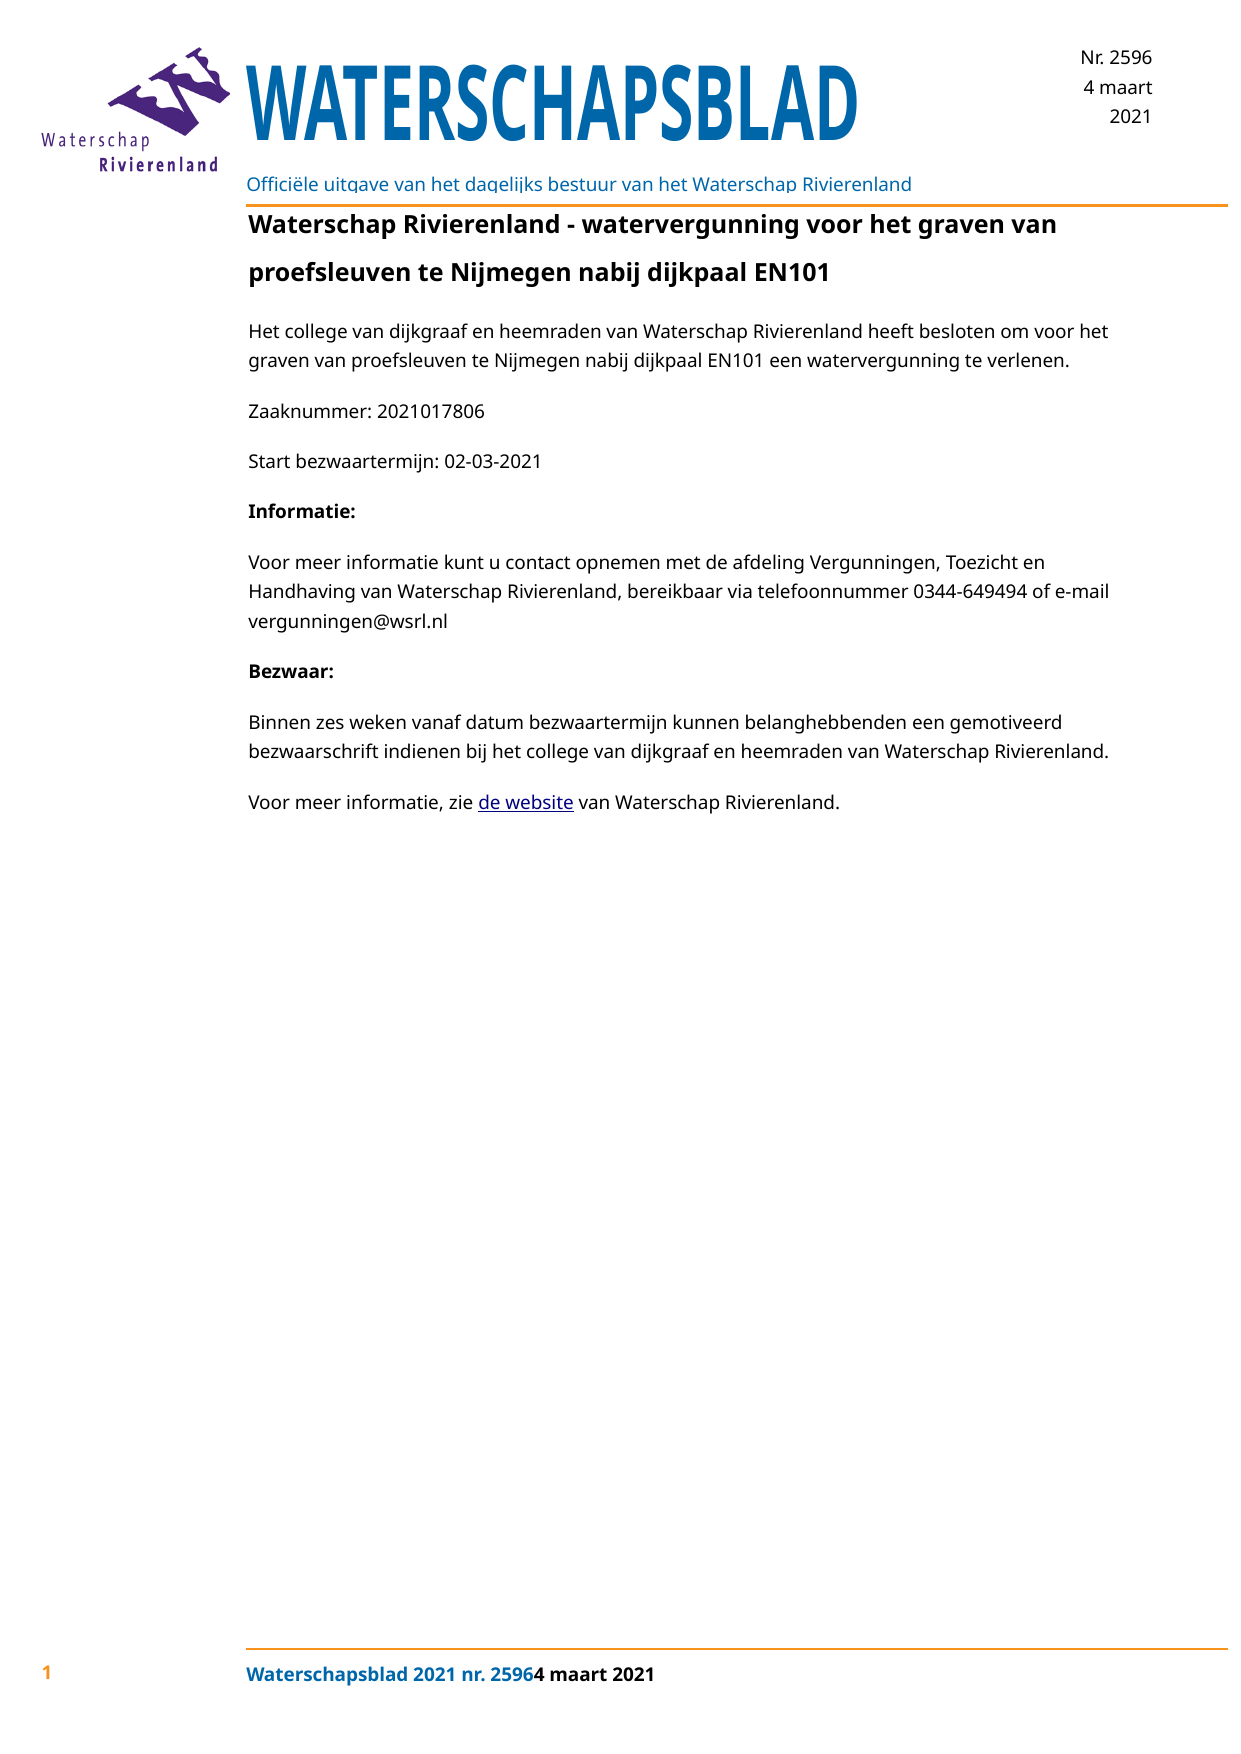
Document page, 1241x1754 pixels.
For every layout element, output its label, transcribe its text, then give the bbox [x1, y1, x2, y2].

text Informatie: [248, 499, 1152, 524]
text Binnen zes weken vanaf datum bezwaartermijn kunnen belanghebbenden een gemotiveerd bezwaarschrift indienen bij het college van dijkgraaf en heemraden van Waterschap Rivierenland. [248, 709, 1152, 764]
text Start bezwaartermijn: 02-03-2021 [248, 448, 1152, 474]
text Voor meer informatie kunt u contact opnemen met de afdeling Vergunningen, Toezicht en Handhaving van Waterschap Rivierenland, bereikbaar via telefoonnummer 0344-649494 of e-mail vergunningen@wsrl.nl [248, 549, 1152, 634]
text Het college van dijkgraaf en heemraden van Waterschap Rivierenland heeft besloten om voor het graven van proefsleuven te Nijmegen nabij dijkpaal EN101 een watervergunning te verlenen. [248, 318, 1152, 373]
text Voor meer informatie, zie de website van Waterschap Rivierenland. [248, 789, 1152, 815]
picture [41, 47, 231, 172]
text Zaaknummer: 2021017806 [248, 398, 1152, 424]
text Waterschap Rivierenland - watervergunning voor het graven van proefsleuven te Nijmegen nabij dijkpaal EN101 [248, 207, 1152, 288]
text Bezwaar: [248, 659, 1152, 684]
